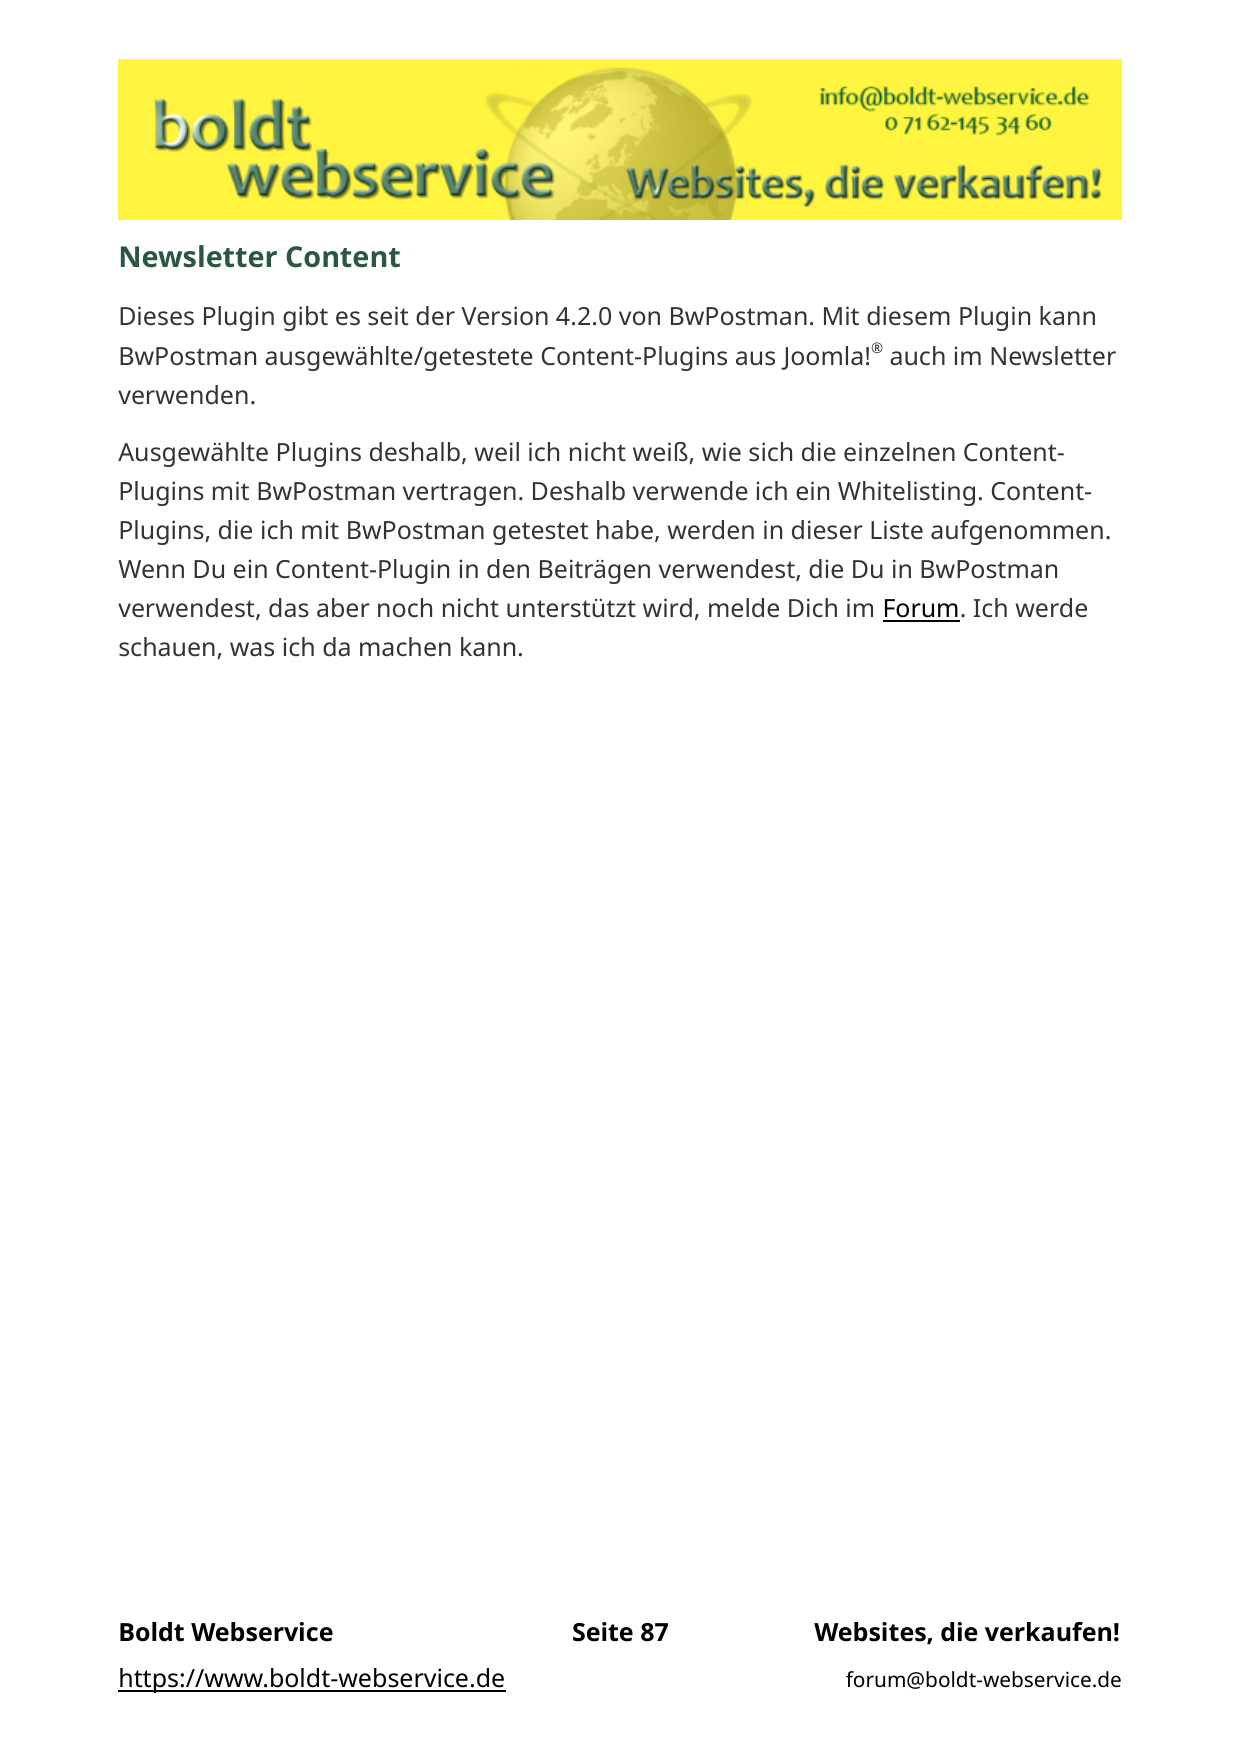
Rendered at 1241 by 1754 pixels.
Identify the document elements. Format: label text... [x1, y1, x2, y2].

text Ausgewählte Plugins deshalb, weil ich nicht weiß, wie sich die einzelnen Content-Plugins mit BwPostman vertragen. Deshalb verwende ich ein Whitelisting. Content-Plugins, die ich mit BwPostman getestet habe, werden in dieser Liste aufgenommen. Wenn Du ein Content-Plugin in den Beiträgen verwendest, die Du in BwPostman verwendest, das aber noch nicht unterstützt wird, melde Dich im Forum. Ich werde schauen, was ich da machen kann. [118, 434, 1122, 664]
text Dieses Plugin gibt es seit der Version 4.2.0 von BwPostman. Mit diesem Plugin kann BwPostman ausgewählte/getestete Content-Plugins aus Joomla!® auch im Newsletter verwenden. [118, 299, 1122, 411]
picture [118, 59, 1123, 220]
subtitle Newsletter Content [118, 236, 1122, 275]
